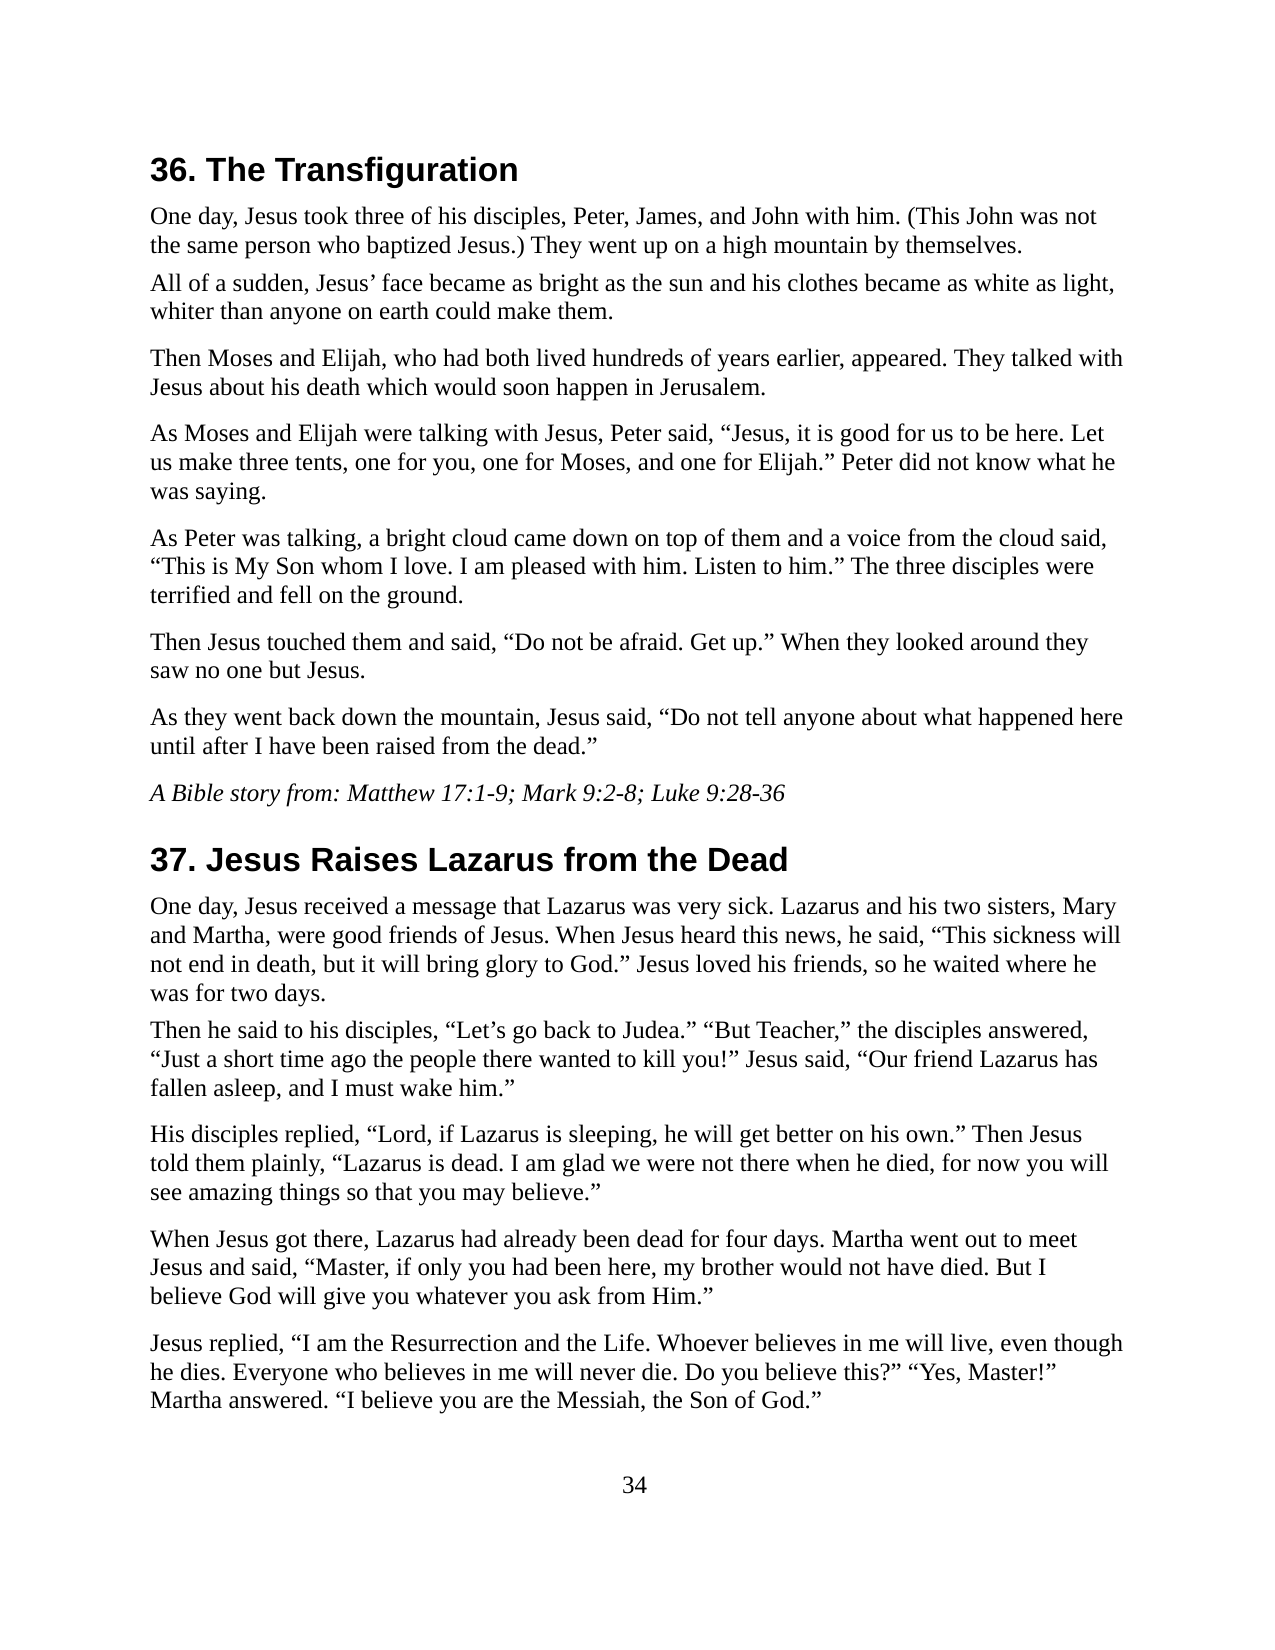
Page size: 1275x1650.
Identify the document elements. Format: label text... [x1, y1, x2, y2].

text As Moses and Elijah were talking with Jesus, Peter said, “Jesus, it is good for us to be here. Let us make three tents, one for you, one for Moses, and one for Elijah.” Peter did not know what he was saying. [150, 418, 1125, 505]
subtitle 37. Jesus Raises Lazarus from the Dead [150, 840, 1125, 879]
text His disciples replied, “Lord, if Lazarus is sleeping, he will get better on his own.” Then Jesus told them plainly, “Lazarus is dead. I am glad we were not there when he died, for now you will see amazing things so that you may believe.” [150, 1119, 1125, 1206]
text As Peter was talking, a bright cloud came down on top of them and a voice from the cloud said, “This is My Son whom I love. I am pleased with him. Listen to him.” The three disciples were terrified and fell on the ground. [150, 523, 1125, 609]
text As they went back down the mountain, Jesus said, “Do not tell anyone about what happened here until after I have been raised from the dead.” [150, 702, 1125, 760]
text One day, Jesus received a message that Lazarus was very sick. Lazarus and his two sisters, Mary and Martha, were good friends of Jesus. When Jesus heard this news, he said, “This sickness will not end in death, but it will bring glory to God.” Jesus loved his friends, so he waited where he was for two days. [150, 891, 1125, 1006]
text A Bible story from: Matthew 17:1-9; Mark 9:2-8; Luke 9:28-36 [150, 778, 1125, 806]
text When Jesus got there, Lazarus had already been dead for four days. Martha went out to meet Jesus and said, “Master, if only you had been here, my brother would not have died. But I believe God will give you whatever you ask from Him.” [150, 1224, 1125, 1310]
text Then he said to his disciples, “Let’s go back to Judea.” “But Teacher,” the disciples answered, “Just a short time ago the people there wanted to kill you!” Jesus said, “Our friend Lazarus has fallen asleep, and I must wake him.” [150, 1015, 1125, 1102]
text Then Moses and Elijah, who had both lived hundreds of years earlier, appeared. They talked with Jesus about his death which would soon happen in Jerusalem. [150, 343, 1125, 401]
text Jesus replied, “I am the Resurrection and the Life. Whoever believes in me will live, even though he dies. Everyone who believes in me will never die. Do you believe this?” “Yes, Master!” Martha answered. “I believe you are the Messiah, the Son of God.” [150, 1328, 1125, 1414]
text All of a sudden, Jesus’ face became as bright as the sun and his clothes became as white as light, whiter than anyone on earth could make them. [150, 268, 1125, 325]
text Then Jesus touched them and said, “Do not be afraid. Get up.” When they looked around they saw no one but Jesus. [150, 627, 1125, 684]
text One day, Jesus took three of his disciples, Peter, James, and John with him. (This John was not the same person who baptized Jesus.) They went up on a high mountain by themselves. [150, 201, 1125, 259]
subtitle 36. The Transfiguration [150, 150, 1125, 189]
